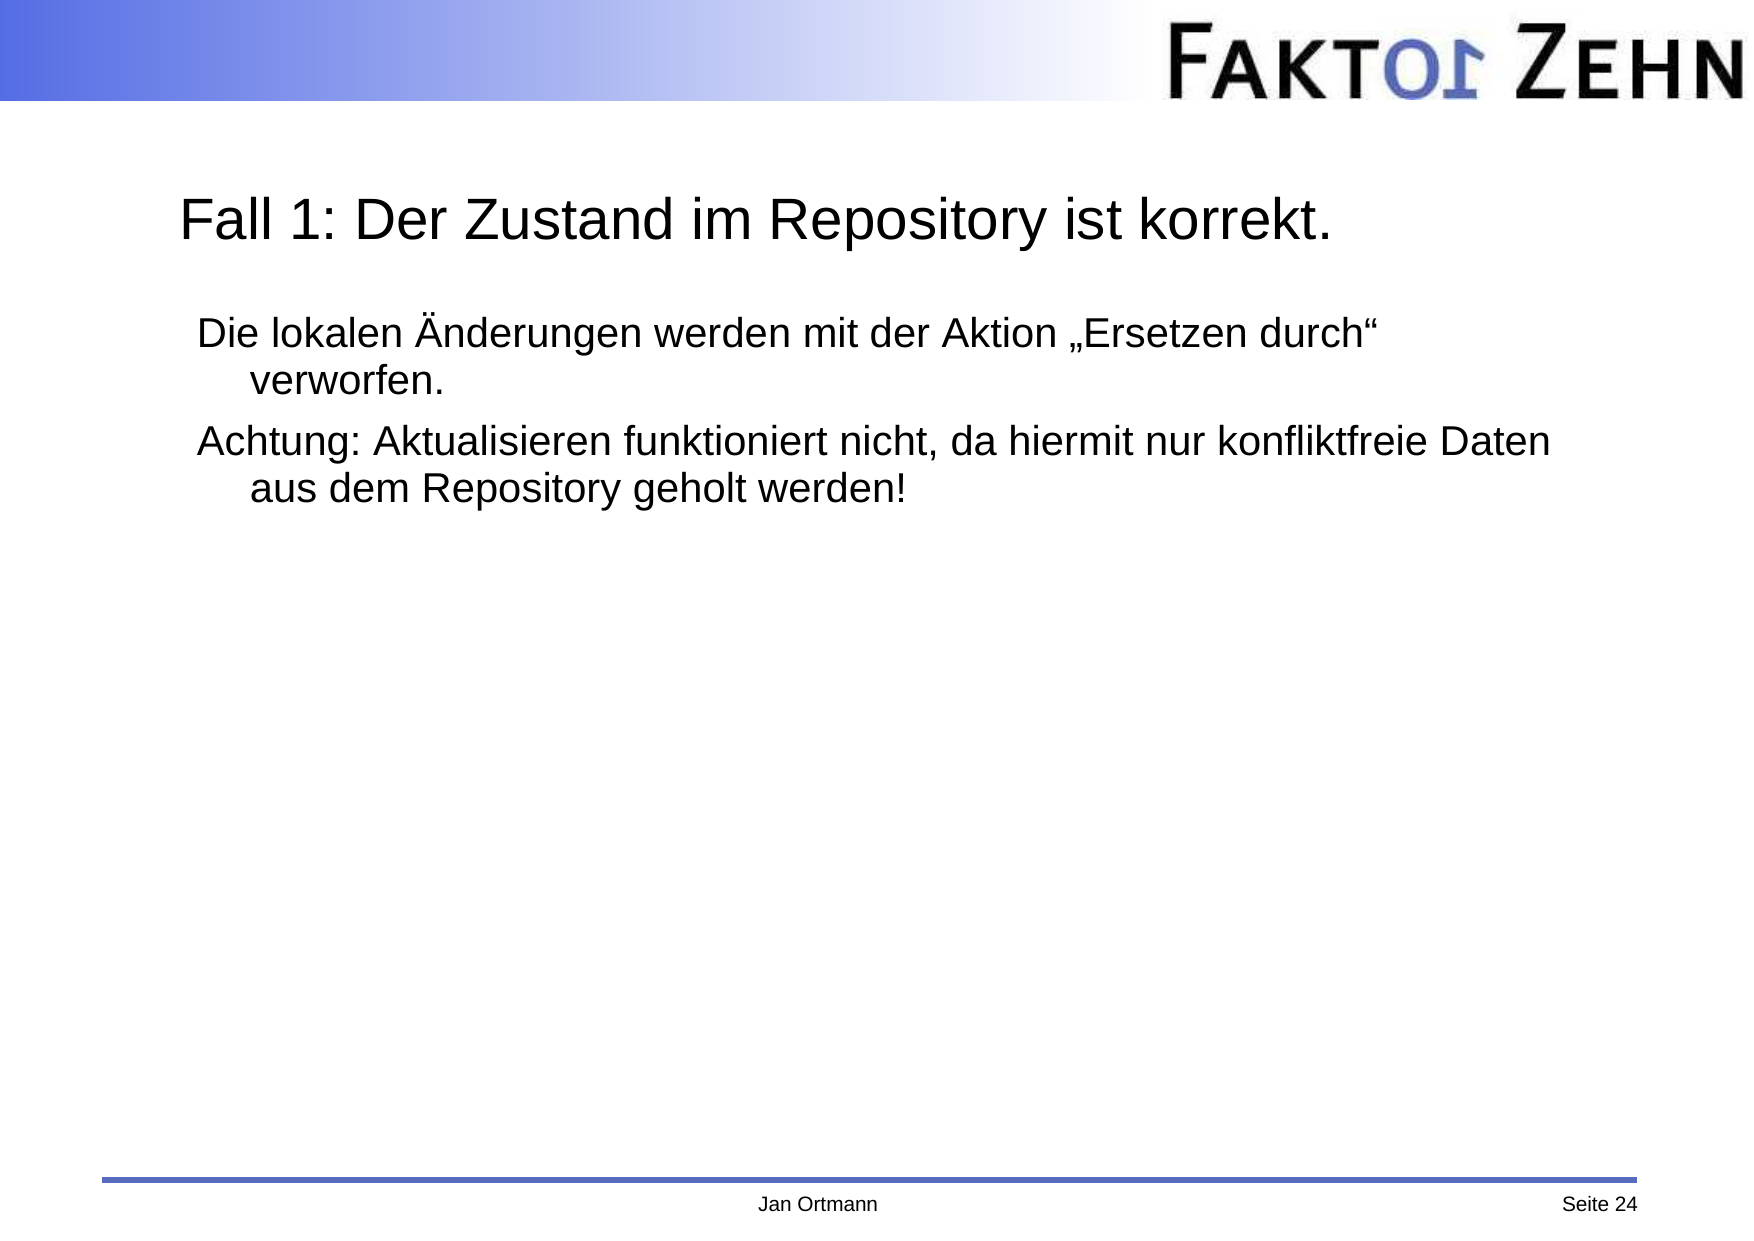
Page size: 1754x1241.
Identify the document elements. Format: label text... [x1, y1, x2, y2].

list Die lokalen Änderungen werden mit der Aktion „Ersetzen durch“ verworfen. Achtung: Aktualisieren funktioniert nicht, da hiermit nur konfliktfreie Daten aus dem Repository geholt werden! [179, 310, 1576, 1078]
title Fall 1: Der Zustand im Repository ist korrekt. [179, 142, 1576, 296]
picture [1162, 7, 1752, 100]
